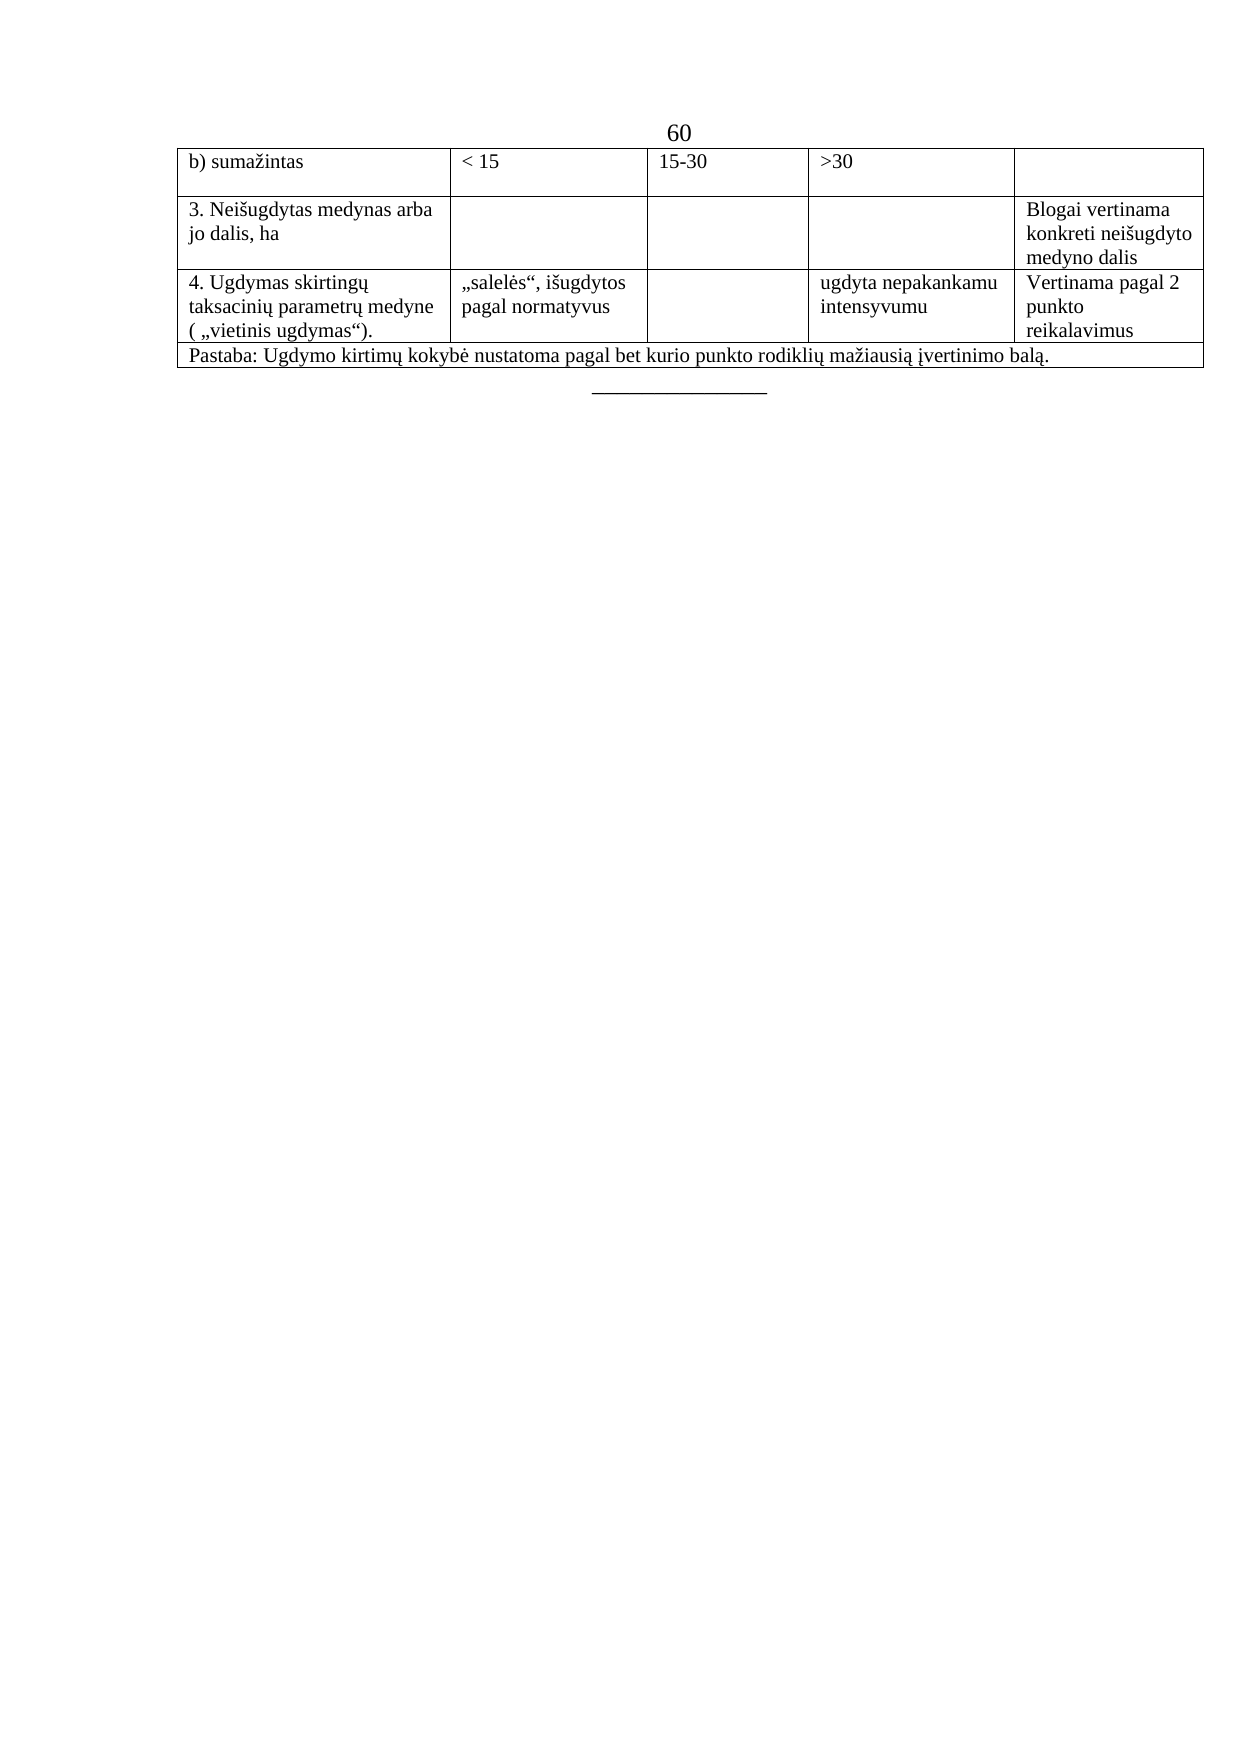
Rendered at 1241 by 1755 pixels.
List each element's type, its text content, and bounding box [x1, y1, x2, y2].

table_cell Blogai vertinama konkreti neišugdyto medyno dalis [1015, 197, 1203, 269]
table_cell Pastaba: Ugdymo kirtimų kokybė nustatoma pagal bet kurio punkto rodiklių mažiausią įvertinimo balą. [178, 343, 1203, 367]
table_cell >30 [809, 149, 1014, 196]
table_cell [648, 197, 808, 269]
table_cell 3. Neišugdytas medynas arba jo dalis, ha [178, 197, 450, 269]
table_cell [451, 197, 647, 269]
table_cell < 15 [451, 149, 647, 196]
table_cell [809, 197, 1014, 269]
table_cell ugdyta nepakankamu intensyvumu [809, 270, 1014, 342]
table_cell Vertinama pagal 2 punkto reikalavimus [1015, 270, 1203, 342]
table_cell [1015, 149, 1203, 196]
text ______________ [177, 368, 1181, 397]
table_cell b) sumažintas [178, 149, 450, 196]
table_cell „salelės“, išugdytos pagal normatyvus [451, 270, 647, 342]
table_cell 4. Ugdymas skirtingų taksacinių parametrų medyne ( „vietinis ugdymas“). [178, 270, 450, 342]
table_cell [648, 270, 808, 342]
table_cell 15-30 [648, 149, 808, 196]
